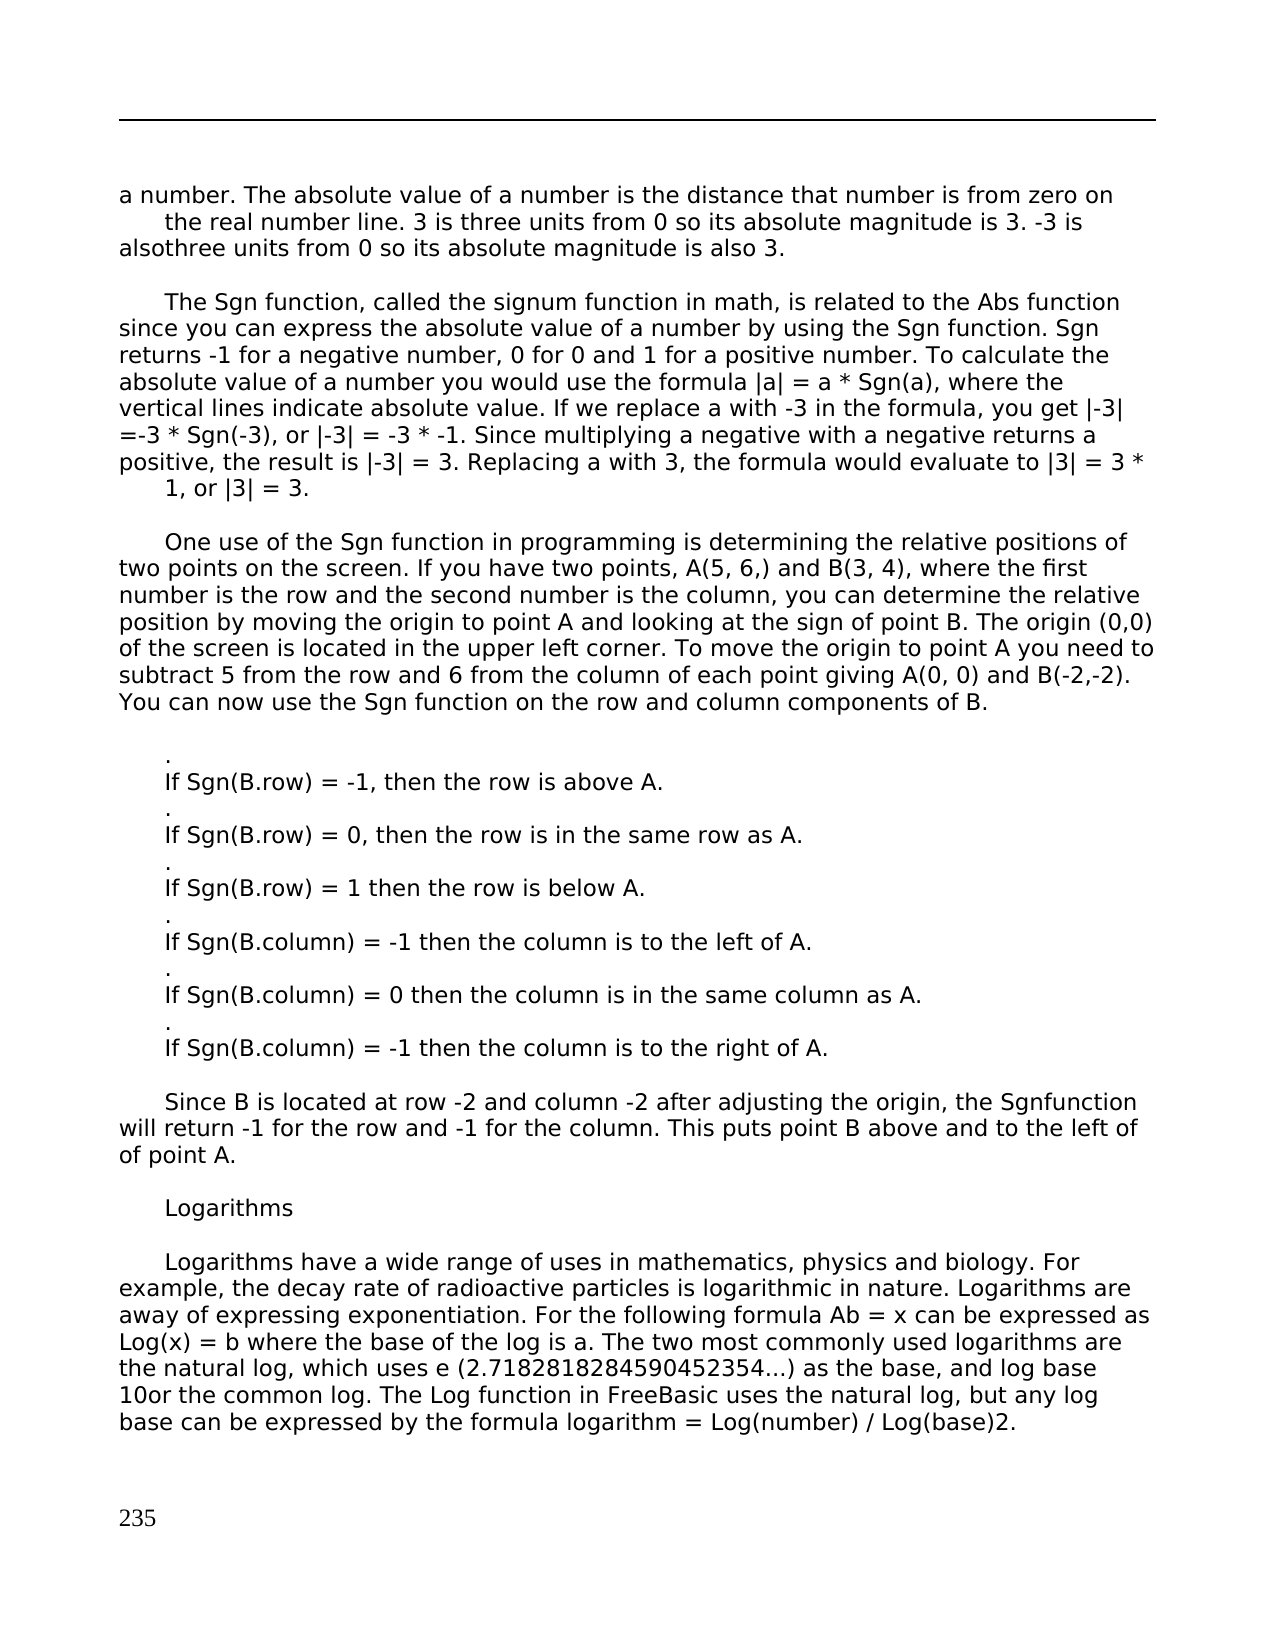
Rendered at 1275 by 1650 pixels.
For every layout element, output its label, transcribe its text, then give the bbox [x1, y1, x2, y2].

text The Sgn function, called the signum function in math, is related to the Abs function since you can express the absolute value of a number by using the Sgn function. Sgn returns -1 for a negative number, 0 for 0 and 1 for a positive number. To calculate the absolute value of a number you would use the formula |a| = a * Sgn(a), where the vertical lines indicate absolute value. If we replace a with -3 in the formula, you get |-3| =-3 * Sgn(-3), or |-3| = -3 * -1. Since multiplying a negative with a negative returns a positive, the result is |-3| = 3. Replacing a with 3, the formula would evaluate to |3| = 3 * [118, 289, 1156, 476]
text One use of the Sgn function in programming is determining the relative positions of two points on the screen. If you have two points, A(5, 6,) and B(3, 4), where the first number is the row and the second number is the column, you can determine the relative position by moving the origin to point A and looking at the sign of point B. The origin (0,0) of the screen is located in the upper left corner. To move the origin to point A you need to subtract 5 from the row and 6 from the column of each point giving A(0, 0) and B(-2,-2). You can now use the Sgn function on the row and column components of B. [118, 529, 1156, 716]
text If Sgn(B.row) = 0, then the row is in the same row as A. [118, 822, 1156, 849]
text . [118, 1009, 1156, 1036]
text If Sgn(B.row) = 1 then the row is below A. [118, 876, 1156, 902]
text If Sgn(B.column) = -1 then the column is to the right of A. [118, 1036, 1156, 1062]
text . [118, 796, 1156, 822]
text . [118, 849, 1156, 876]
text Since B is located at row -2 and column -2 after adjusting the origin, the Sgnfunction will return -1 for the row and -1 for the column. This puts point B above and to the left of of point A. [118, 1089, 1156, 1169]
text Logarithms have a wide range of uses in mathematics, physics and biology. For example, the decay rate of radioactive particles is logarithmic in nature. Logarithms are away of expressing exponentiation. For the following formula Ab = x can be expressed as Log(x) = b where the base of the log is a. The two most commonly used logarithms are the natural log, which uses e (2.7182818284590452354...) as the base, and log base 10or the common log. The Log function in FreeBasic uses the natural log, but any log base can be expressed by the formula logarithm = Log(number) / Log(base)2. [118, 1249, 1156, 1436]
text a number. The absolute value of a number is the distance that number is from zero on [118, 182, 1156, 209]
text If Sgn(B.column) = 0 then the column is in the same column as A. [118, 982, 1156, 1009]
text 1, or |3| = 3. [118, 476, 1156, 502]
text the real number line. 3 is three units from 0 so its absolute magnitude is 3. -3 is alsothree units from 0 so its absolute magnitude is also 3. [118, 209, 1156, 262]
text . [118, 742, 1156, 769]
text . [118, 902, 1156, 929]
text . [118, 956, 1156, 982]
text Logarithms [118, 1196, 1156, 1222]
text If Sgn(B.column) = -1 then the column is to the left of A. [118, 929, 1156, 956]
text If Sgn(B.row) = -1, then the row is above A. [118, 769, 1156, 796]
